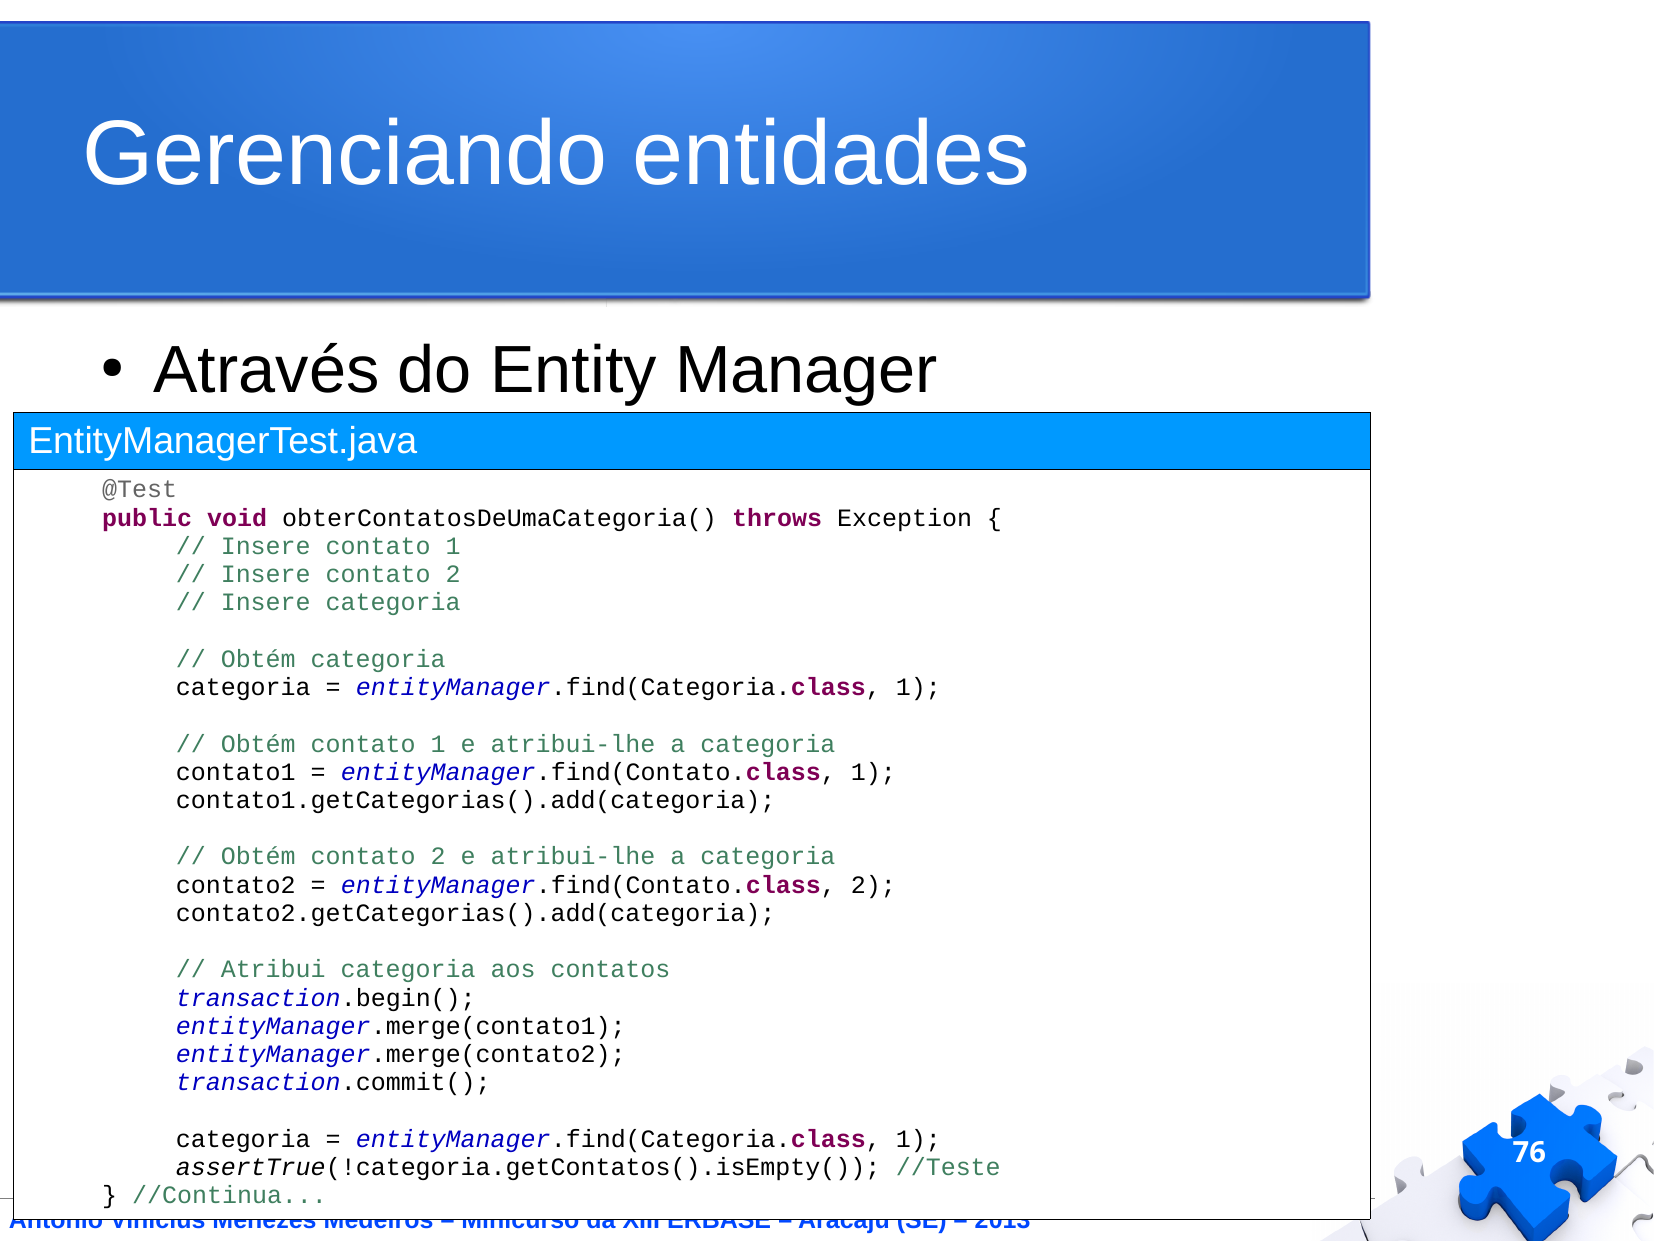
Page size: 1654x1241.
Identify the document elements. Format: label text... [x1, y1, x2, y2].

picture [1311, 983, 1654, 1241]
table_header EntityManagerTest.java [14, 413, 1370, 469]
picture [0, 21, 1375, 307]
table_cell @Test public void obterContatosDeUmaCategoria() throws Exception { // Insere contato 1 // Insere contato 2 // Insere categoria // Obtém categoria categoria = entityManager.find(Categoria.class, 1); // Obtém contato 1 e atribui-lhe a categoria contato1 = entityManager.find(Contato.class, 1); contato1.getCategorias().add(categoria); // Obtém contato 2 e atribui-lhe a categoria contato2 = entityManager.find(Contato.class, 2); contato2.getCategorias().add(categoria); // Atribui categoria aos contatos transaction.begin(); entityManager.merge(contato1); entityManager.merge(contato2); transaction.commit(); categoria = entityManager.find(Categoria.class, 1); assertTrue(!categoria.getContatos().isEmpty()); //Teste } //Continua... [14, 470, 1370, 1219]
title Gerenciando entidades [82, 49, 1323, 257]
list Através do Entity Manager [82, 332, 1356, 412]
